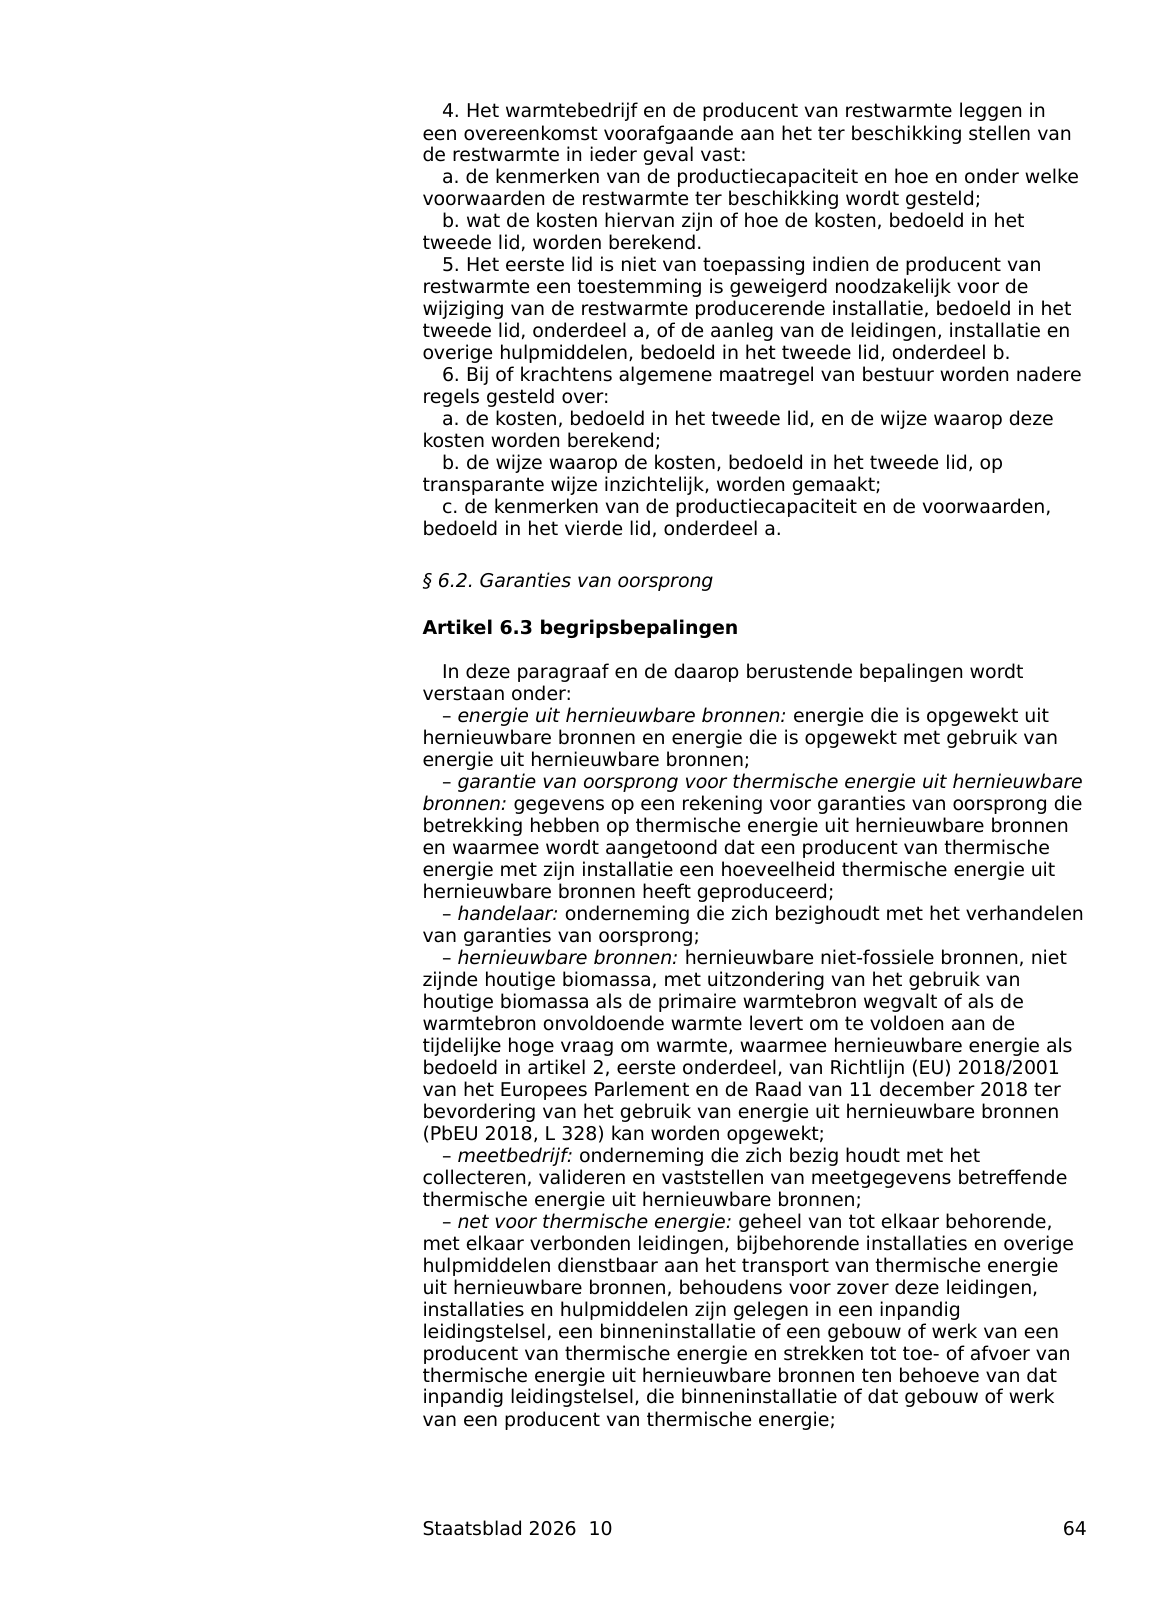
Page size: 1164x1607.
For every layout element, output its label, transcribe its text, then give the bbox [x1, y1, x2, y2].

text – energie uit hernieuwbare bronnen: energie die is opgewekt uit hernieuwbare bronnen en energie die is opgewekt met gebruik van energie uit hernieuwbare bronnen; [422, 705, 1087, 771]
text c. de kenmerken van de productiecapaciteit en de voorwaarden, bedoeld in het vierde lid, onderdeel a. [422, 496, 1087, 540]
text 4. Het warmtebedrijf en de producent van restwarmte leggen in een overeenkomst voorafgaande aan het ter beschikking stellen van de restwarmte in ieder geval vast: [422, 100, 1087, 166]
text – meetbedrijf: onderneming die zich bezig houdt met het collecteren, valideren en vaststellen van meetgegevens betreffende thermische energie uit hernieuwbare bronnen; [422, 1145, 1087, 1211]
text – garantie van oorsprong voor thermische energie uit hernieuwbare bronnen: gegevens op een rekening voor garanties van oorsprong die betrekking hebben op thermische energie uit hernieuwbare bronnen en waarmee wordt aangetoond dat een producent van thermische energie met zijn installatie een hoeveelheid thermische energie uit hernieuwbare bronnen heeft geproduceerd; [422, 771, 1087, 903]
text a. de kosten, bedoeld in het tweede lid, en de wijze waarop deze kosten worden berekend; [422, 408, 1087, 452]
text – handelaar: onderneming die zich bezighoudt met het verhandelen van garanties van oorsprong; [422, 903, 1087, 947]
text – hernieuwbare bronnen: hernieuwbare niet-fossiele bronnen, niet zijnde houtige biomassa, met uitzondering van het gebruik van houtige biomassa als de primaire warmtebron wegvalt of als de warmtebron onvoldoende warmte levert om te voldoen aan de tijdelijke hoge vraag om warmte, waarmee hernieuwbare energie als bedoeld in artikel 2, eerste onderdeel, van Richtlijn (EU) 2018/2001 van het Europees Parlement en de Raad van 11 december 2018 ter bevordering van het gebruik van energie uit hernieuwbare bronnen (PbEU 2018, L 328) kan worden opgewekt; [422, 947, 1087, 1145]
subtitle § 6.2. Garanties van oorsprong [422, 570, 1087, 592]
text a. de kenmerken van de productiecapaciteit en hoe en onder welke voorwaarden de restwarmte ter beschikking wordt gesteld; [422, 166, 1087, 210]
text In deze paragraaf en de daarop berustende bepalingen wordt verstaan onder: [422, 661, 1087, 705]
text – net voor thermische energie: geheel van tot elkaar behorende, met elkaar verbonden leidingen, bijbehorende installaties en overige hulpmiddelen dienstbaar aan het transport van thermische energie uit hernieuwbare bronnen, behoudens voor zover deze leidingen, installaties en hulpmiddelen zijn gelegen in een inpandig leidingstelsel, een binneninstallatie of een gebouw of werk van een producent van thermische energie en strekken tot toe- of afvoer van thermische energie uit hernieuwbare bronnen ten behoeve van dat inpandig leidingstelsel, die binneninstallatie of dat gebouw of werk van een producent van thermische energie; [422, 1211, 1087, 1430]
subtitle Artikel 6.3 begripsbepalingen [422, 617, 1087, 639]
text 6. Bij of krachtens algemene maatregel van bestuur worden nadere regels gesteld over: [422, 364, 1087, 408]
text b. de wijze waarop de kosten, bedoeld in het tweede lid, op transparante wijze inzichtelijk, worden gemaakt; [422, 452, 1087, 496]
text 5. Het eerste lid is niet van toepassing indien de producent van restwarmte een toestemming is geweigerd noodzakelijk voor de wijziging van de restwarmte producerende installatie, bedoeld in het tweede lid, onderdeel a, of de aanleg van de leidingen, installatie en overige hulpmiddelen, bedoeld in het tweede lid, onderdeel b. [422, 254, 1087, 364]
text b. wat de kosten hiervan zijn of hoe de kosten, bedoeld in het tweede lid, worden berekend. [422, 210, 1087, 254]
